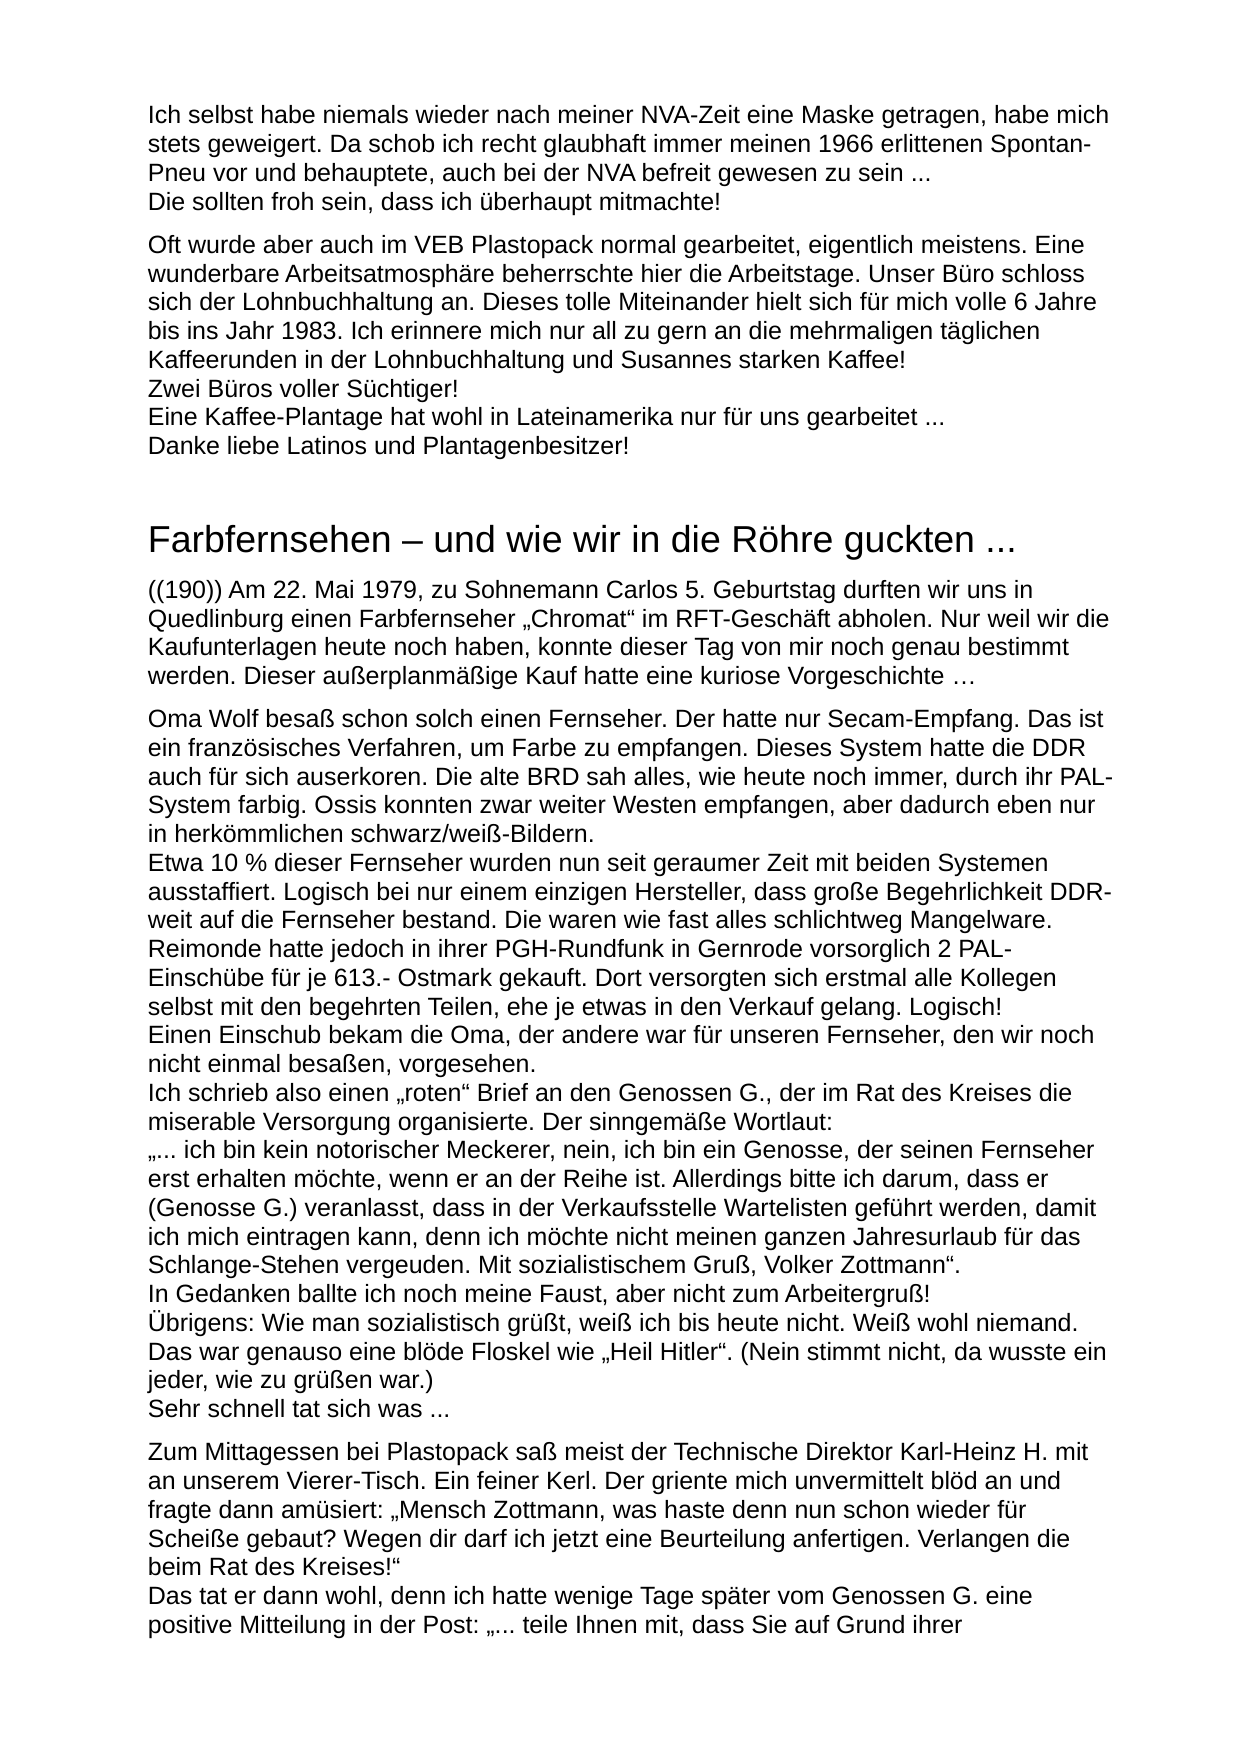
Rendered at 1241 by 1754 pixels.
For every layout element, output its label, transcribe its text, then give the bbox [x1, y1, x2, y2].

text Etwa 10 % dieser Fernseher wurden nun seit geraumer Zeit mit beiden Systemen ausstaffiert. Logisch bei nur einem einzigen Hersteller, dass große Begehrlichkeit DDR-weit auf die Fernseher bestand. Die waren wie fast alles schlichtweg Mangelware. [148, 848, 1122, 934]
text Oma Wolf besaß schon solch einen Fernseher. Der hatte nur Secam-Empfang. Das ist ein französisches Verfahren, um Farbe zu empfangen. Dieses System hatte die DDR auch für sich auserkoren. Die alte BRD sah alles, wie heute noch immer, durch ihr PAL-System farbig. Ossis konnten zwar weiter Westen empfangen, aber dadurch eben nur in herkömmlichen schwarz/weiß-Bildern. [148, 704, 1122, 848]
text Übrigens: Wie man sozialistisch grüßt, weiß ich bis heute nicht. Weiß wohl niemand. Das war genauso eine blöde Floskel wie „Heil Hitler“. (Nein stimmt nicht, da wusste ein jeder, wie zu grüßen war.) [148, 1308, 1122, 1394]
text ((190)) Am 22. Mai 1979, zu Sohnemann Carlos 5. Geburtstag durften wir uns in Quedlinburg einen Farbfernseher „Chromat“ im RFT-Geschäft abholen. Nur weil wir die Kaufunterlagen heute noch haben, konnte dieser Tag von mir noch genau bestimmt werden. Dieser außerplanmäßige Kauf hatte eine kuriose Vorgeschichte … [148, 575, 1122, 690]
text Farbfernsehen – und wie wir in die Röhre guckten ... [148, 517, 1122, 560]
text Das tat er dann wohl, denn ich hatte wenige Tage später vom Genossen G. eine positive Mitteilung in der Post: „... teile Ihnen mit, dass Sie auf Grund ihrer [148, 1581, 1122, 1638]
text Reimonde hatte jedoch in ihrer PGH-Rundfunk in Gernrode vorsorglich 2 PAL- [148, 934, 1122, 963]
text Oft wurde aber auch im VEB Plastopack normal gearbeitet, eigentlich meistens. Eine wunderbare Arbeitsatmosphäre beherrschte hier die Arbeitstage. Unser Büro schloss sich der Lohnbuchhaltung an. Dieses tolle Miteinander hielt sich für mich volle 6 Jahre bis ins Jahr 1983. Ich erinnere mich nur all zu gern an die mehrmaligen täglichen Kaffeerunden in der Lohnbuchhaltung und Susannes starken Kaffee! [148, 230, 1122, 373]
text Sehr schnell tat sich was ... [148, 1394, 1122, 1423]
text Ich schrieb also einen „roten“ Brief an den Genossen G., der im Rat des Kreises die miserable Versorgung organisierte. Der sinngemäße Wortlaut: [148, 1078, 1122, 1135]
text „... ich bin kein notorischer Meckerer, nein, ich bin ein Genosse, der seinen Fernseher erst erhalten möchte, wenn er an der Reihe ist. Allerdings bitte ich darum, dass er (Genosse G.) veranlasst, dass in der Verkaufsstelle Wartelisten geführt werden, damit ich mich eintragen kann, denn ich möchte nicht meinen ganzen Jahresurlaub für das Schlange-Stehen vergeuden. Mit sozialistischem Gruß, Volker Zottmann“. [148, 1135, 1122, 1279]
text Einen Einschub bekam die Oma, der andere war für unseren Fernseher, den wir noch nicht einmal besaßen, vorgesehen. [148, 1020, 1122, 1078]
text In Gedanken ballte ich noch meine Faust, aber nicht zum Arbeitergruß! [148, 1279, 1122, 1308]
text Zum Mittagessen bei Plastopack saß meist der Technische Direktor Karl-Heinz H. mit an unserem Vierer-Tisch. Ein feiner Kerl. Der griente mich unvermittelt blöd an und fragte dann amüsiert: „Mensch Zottmann, was haste denn nun schon wieder für Scheiße gebaut? Wegen dir darf ich jetzt eine Beurteilung anfertigen. Verlangen die beim Rat des Kreises!“ [148, 1437, 1122, 1581]
text Einschübe für je 613.- Ostmark gekauft. Dort versorgten sich erstmal alle Kollegen selbst mit den begehrten Teilen, ehe je etwas in den Verkauf gelang. Logisch! [148, 963, 1122, 1020]
text Eine Kaffee-Plantage hat wohl in Lateinamerika nur für uns gearbeitet ... [148, 402, 1122, 431]
text Ich selbst habe niemals wieder nach meiner NVA-Zeit eine Maske getragen, habe mich stets geweigert. Da schob ich recht glaubhaft immer meinen 1966 erlittenen Spontan-Pneu vor und behauptete, auch bei der NVA befreit gewesen zu sein ... [148, 100, 1122, 187]
text Danke liebe Latinos und Plantagenbesitzer! [148, 431, 1122, 460]
text Die sollten froh sein, dass ich überhaupt mitmachte! [148, 187, 1122, 215]
text Zwei Büros voller Süchtiger! [148, 373, 1122, 402]
